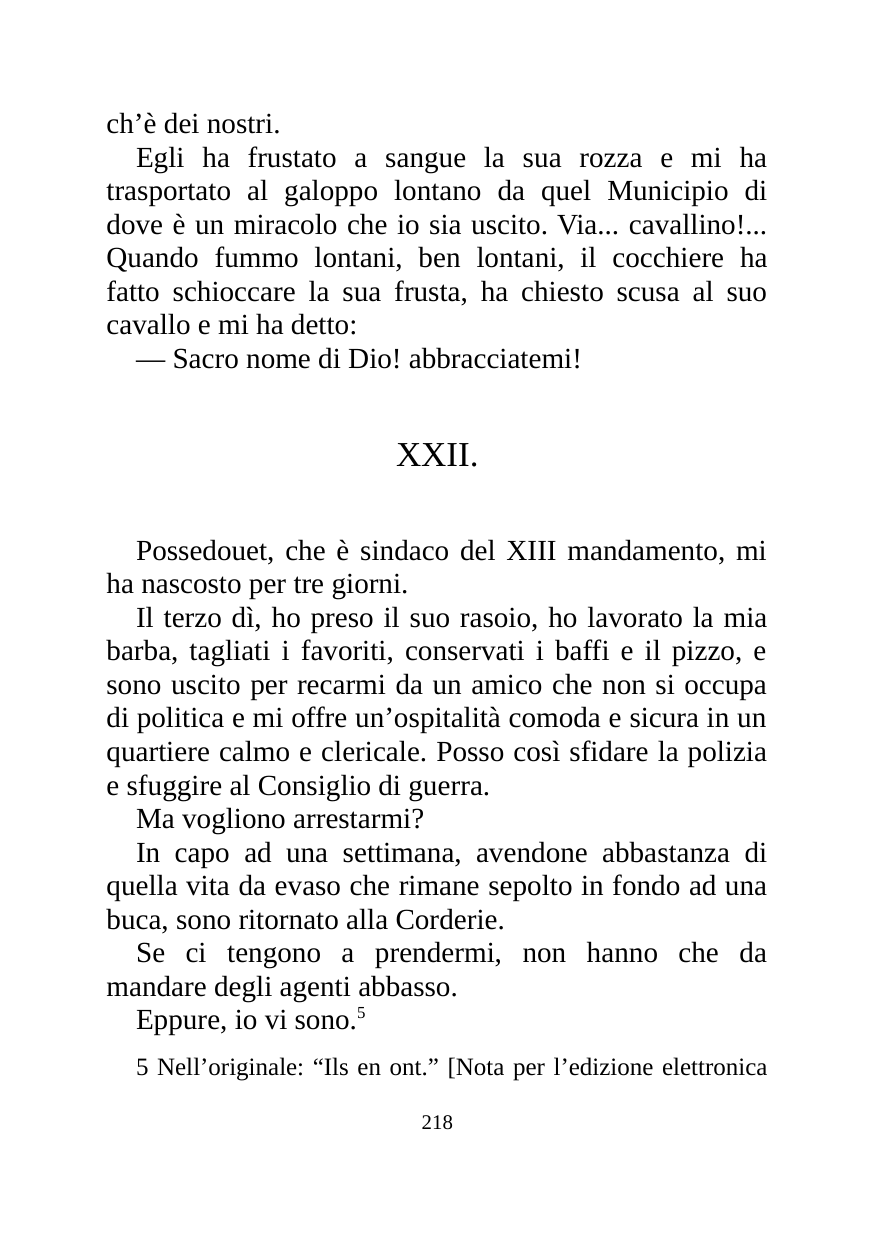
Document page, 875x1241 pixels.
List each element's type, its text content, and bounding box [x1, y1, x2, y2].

text Egli ha frustato a sangue la sua rozza e mi ha trasportato al galoppo lontano da quel Municipio di dove è un miracolo che io sia uscito. Via... cavallino!... Quando fummo lontani, ben lontani, il cocchiere ha fatto schioccare la sua frusta, ha chiesto scusa al suo cavallo e mi ha detto: [106, 140, 768, 341]
text In capo ad una settimana, avendone abbastanza di quella vita da evaso che rimane sepolto in fondo ad una buca, sono ritornato alla Corderie. [106, 835, 768, 935]
text — Sacro nome di Dio! abbracciatemi! [106, 341, 768, 374]
text Eppure, io vi sono. [106, 1002, 768, 1036]
text Possedouet, che è sindaco del XIII mandamento, mi ha nascosto per tre giorni. [106, 533, 768, 600]
text Il terzo dì, ho preso il suo rasoio, ho lavorato la mia barba, tagliati i favoriti, conservati i baffi e il pizzo, e sono uscito per recarmi da un amico che non si occupa di politica e mi offre un’ospitalità comoda e sicura in un quartiere calmo e clericale. Posso così sfidare la polizia e sfuggire al Consiglio di guerra. [106, 600, 768, 801]
text Se ci tengono a prendermi, non hanno che da mandare degli agenti abbasso. [106, 935, 768, 1002]
text ch’è dei nostri. [106, 106, 768, 140]
text Nell’originale: “Ils en ont.” [Nota per l’edizione elettronica [106, 1052, 768, 1080]
text Ma vogliono arrestarmi? [106, 801, 768, 835]
subtitle XXII. [106, 434, 768, 474]
